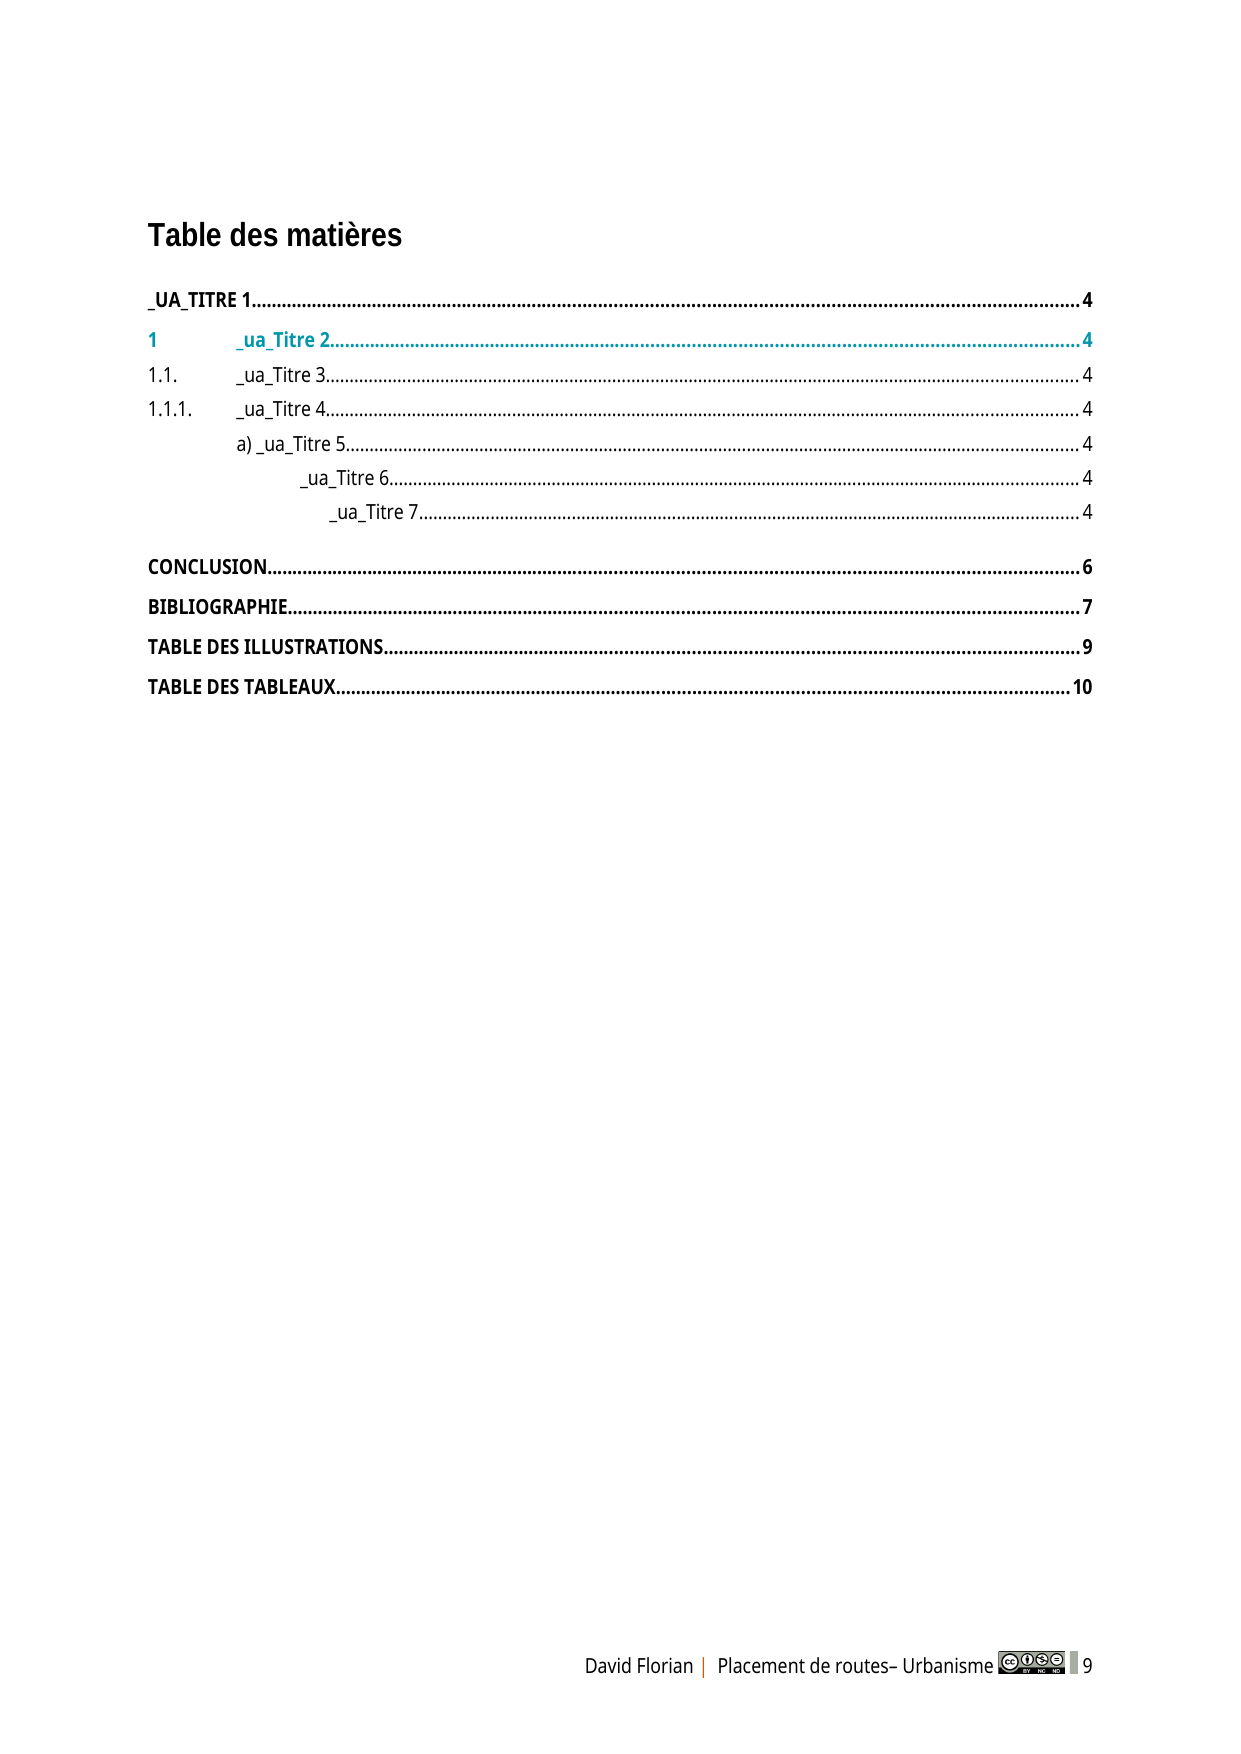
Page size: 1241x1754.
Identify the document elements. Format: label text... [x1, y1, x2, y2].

text _ua_Titre 7 4 [324, 497, 1092, 526]
text 1 _ua_Titre 2 4 [148, 326, 1092, 354]
picture [1069, 1651, 1078, 1674]
text Conclusion 6 [148, 552, 1092, 580]
text 1.1.1. _ua_Titre 4 4 [148, 394, 1092, 423]
text Table des illustrations 9 [148, 632, 1092, 661]
text a) _ua_Titre 5 4 [236, 429, 1092, 457]
text Bibliographie 7 [148, 592, 1092, 621]
text _ua_Titre 1 4 [148, 285, 1092, 314]
text _ua_Titre 6 4 [295, 463, 1092, 492]
picture [998, 1651, 1065, 1674]
text Table des tableaux 10 [148, 672, 1092, 701]
subtitle Table des matières [148, 215, 1092, 254]
text 1.1. _ua_Titre 3 4 [148, 360, 1092, 388]
